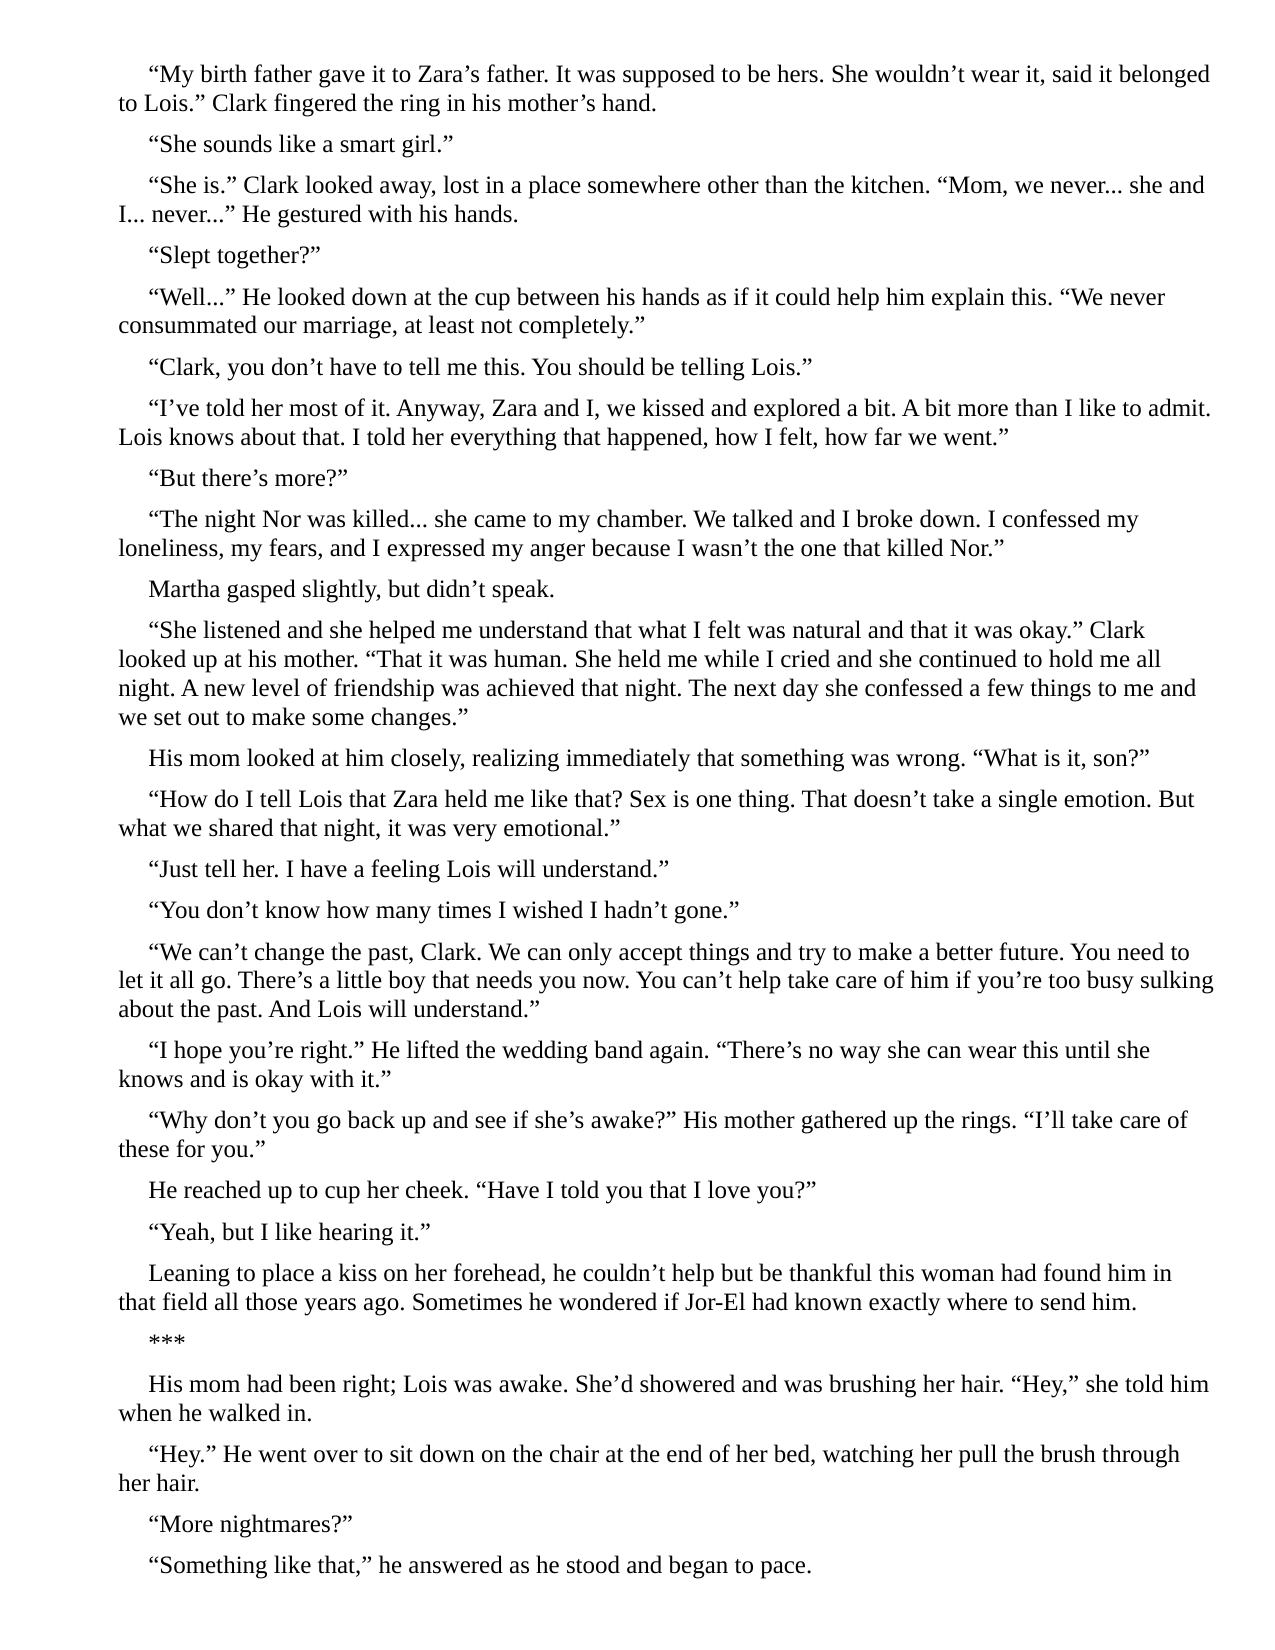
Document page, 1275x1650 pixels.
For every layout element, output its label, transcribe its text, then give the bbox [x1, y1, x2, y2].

text “Why don’t you go back up and see if she’s awake?” His mother gathered up the rings. “I’ll take care of these for you.” [118, 1105, 1216, 1163]
text “More nightmares?” [118, 1509, 1216, 1538]
text “But there’s more?” [118, 463, 1216, 492]
text His mom had been right; Lois was awake. She’d showered and was brushing her hair. “Hey,” she told him when he walked in. [118, 1369, 1216, 1427]
text “Well...” He looked down at the cup between his hands as if it could help him explain this. “We never consummated our marriage, at least not completely.” [118, 282, 1216, 339]
text “She is.” Clark looked away, lost in a place somewhere other than the kitchen. “Mom, we never... she and I... never...” He gestured with his hands. [118, 170, 1216, 228]
text *** [118, 1328, 1216, 1357]
text “Hey.” He went over to sit down on the chair at the end of her bed, watching her pull the brush through her hair. [118, 1439, 1216, 1497]
text Leaning to place a kiss on her forehead, he couldn’t help but be thankful this woman had found him in that field all those years ago. Sometimes he wondered if Jor-El had known exactly where to send him. [118, 1258, 1216, 1315]
text “Just tell her. I have a feeling Lois will understand.” [118, 854, 1216, 883]
text “Slept together?” [118, 240, 1216, 269]
text “She sounds like a smart girl.” [118, 129, 1216, 158]
text “How do I tell Lois that Zara held me like that? Sex is one thing. That doesn’t take a single emotion. But what we shared that night, it was very emotional.” [118, 784, 1216, 842]
text “Yeah, but I like hearing it.” [118, 1217, 1216, 1245]
text “The night Nor was killed... she came to my chamber. We talked and I broke down. I confessed my loneliness, my fears, and I expressed my anger because I wasn’t the one that killed Nor.” [118, 504, 1216, 562]
text “Something like that,” he answered as he stood and began to pace. [118, 1550, 1216, 1579]
text “You don’t know how many times I wished I hadn’t gone.” [118, 895, 1216, 924]
text Martha gasped slightly, but didn’t speak. [118, 574, 1216, 603]
text “Clark, you don’t have to tell me this. You should be telling Lois.” [118, 352, 1216, 380]
text “She listened and she helped me understand that what I felt was natural and that it was okay.” Clark looked up at his mother. “That it was human. She held me while I cried and she continued to hold me all night. A new level of friendship was achieved that night. The next day she confessed a few things to me and we set out to make some changes.” [118, 615, 1216, 730]
text “My birth father gave it to Zara’s father. It was supposed to be hers. She wouldn’t wear it, said it belonged to Lois.” Clark fingered the ring in his mother’s hand. [118, 59, 1216, 117]
text “We can’t change the past, Clark. We can only accept things and try to make a better future. You need to let it all go. There’s a little boy that needs you now. You can’t help take care of him if you’re too busy sulking about the past. And Lois will understand.” [118, 937, 1216, 1023]
text “I hope you’re right.” He lifted the wedding band again. “There’s no way she can wear this until she knows and is okay with it.” [118, 1035, 1216, 1093]
text “I’ve told her most of it. Anyway, Zara and I, we kissed and explored a bit. A bit more than I like to admit. Lois knows about that. I told her everything that happened, how I felt, how far we went.” [118, 393, 1216, 450]
text His mom looked at him closely, realizing immediately that something was wrong. “What is it, son?” [118, 743, 1216, 772]
text He reached up to cup her cheek. “Have I told you that I love you?” [118, 1175, 1216, 1204]
